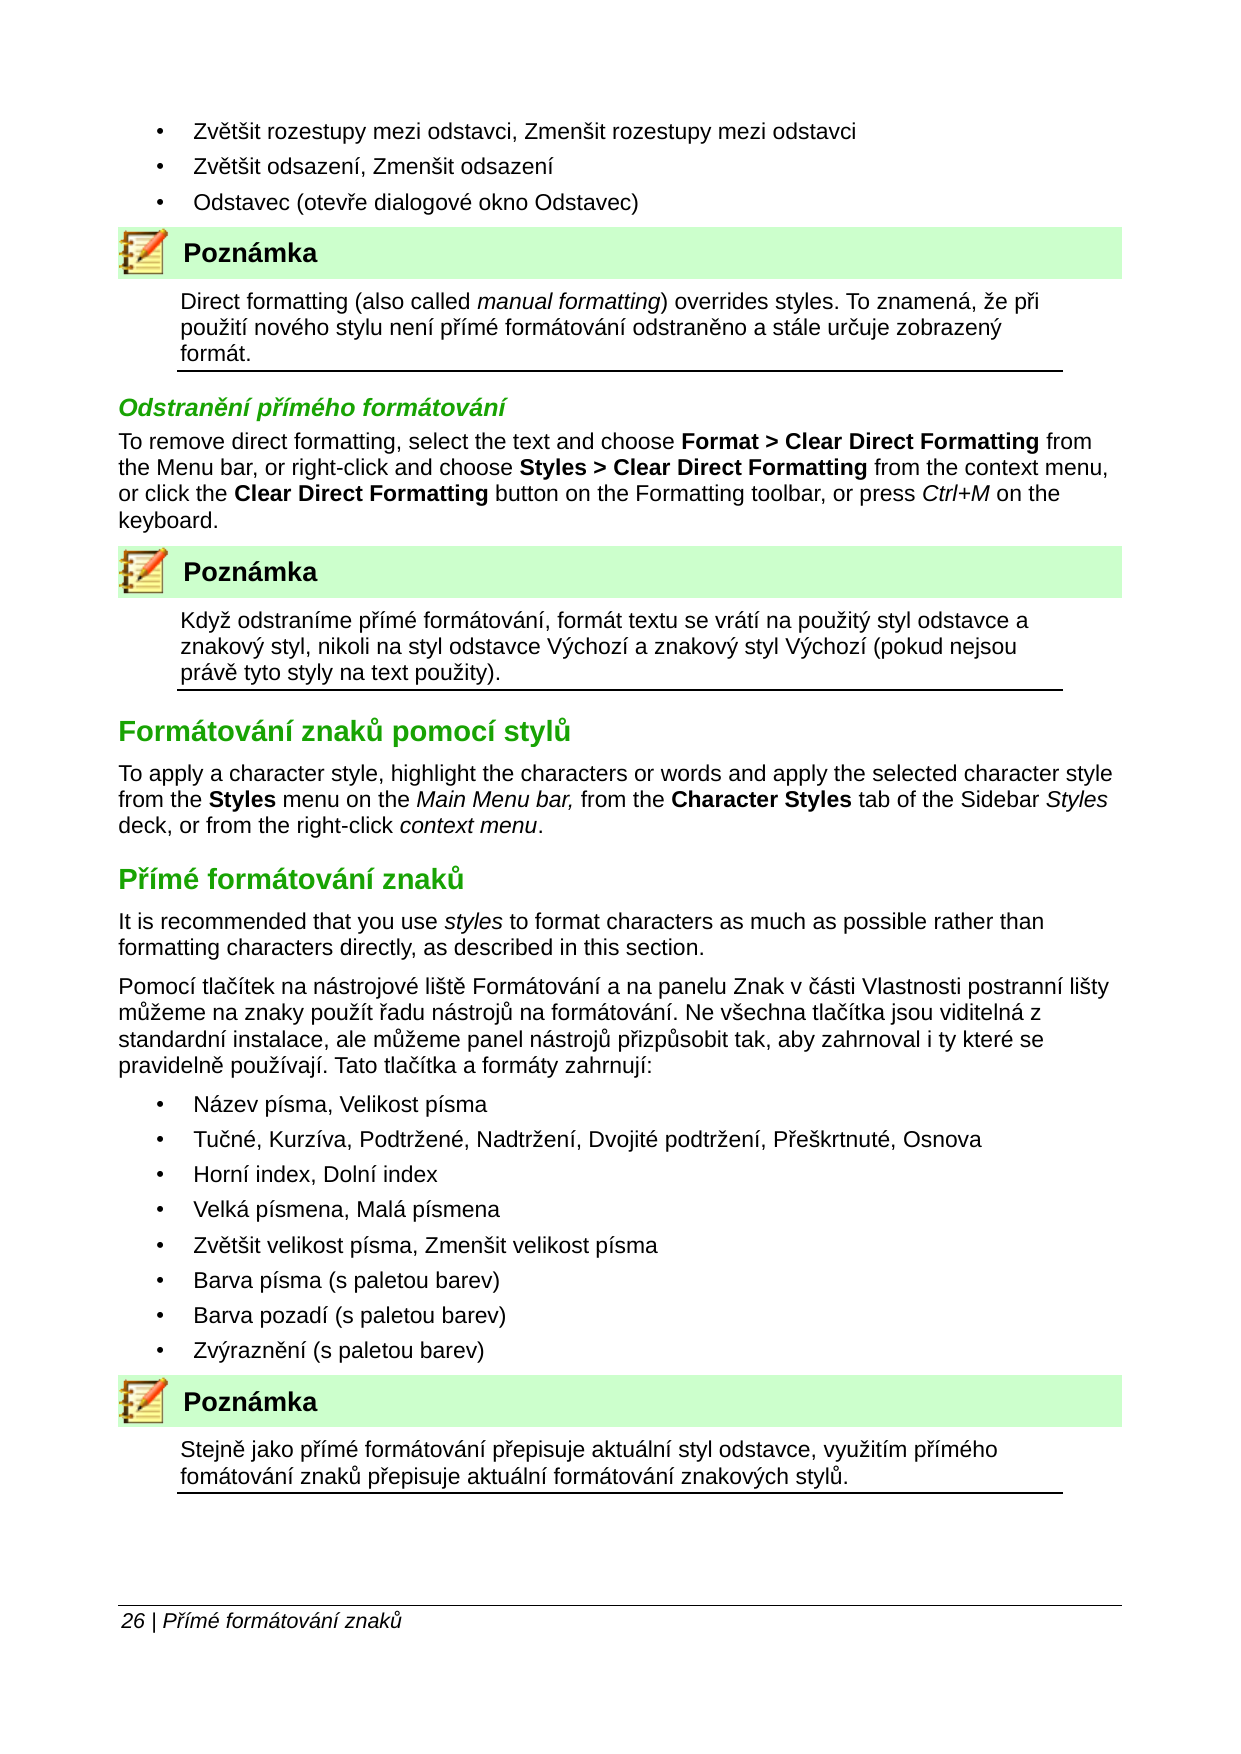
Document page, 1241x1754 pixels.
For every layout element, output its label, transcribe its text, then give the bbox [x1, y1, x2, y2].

list Název písma, Velikost písma [156, 1091, 1122, 1117]
text Stejně jako přímé formátování přepisuje aktuální styl odstavce, využitím přímého fomátování znaků přepisuje aktuální formátování znakových stylů. [177, 1433, 1063, 1492]
picture [119, 1376, 170, 1427]
list Zvýraznění (s paletou barev) [156, 1337, 1122, 1364]
list Barva písma (s paletou barev) [156, 1267, 1122, 1293]
list Barva pozadí (s paletou barev) [156, 1302, 1122, 1328]
subtitle Poznámka [118, 1375, 1122, 1427]
subtitle Odstranění přímého formátování [118, 393, 1122, 422]
text To remove direct formatting, select the text and choose Format > Clear Direct Formatting from the Menu bar, or right-click and choose Styles > Clear Direct Formatting from the context menu, or click the Clear Direct Formatting button on the Formatting toolbar, or press Ctrl+M on the keyboard. [118, 428, 1122, 533]
list Odstavec (otevře dialogové okno Odstavec) [156, 188, 1122, 215]
subtitle Formátování znaků pomocí stylů [118, 714, 1122, 748]
list Zvětšit odsazení, Zmenšit odsazení [156, 153, 1122, 180]
list Velká písmena, Malá písmena [156, 1196, 1122, 1223]
list Horní index, Dolní index [156, 1161, 1122, 1188]
list Tučné, Kurzíva, Podtržené, Nadtržení, Dvojité podtržení, Přeškrtnuté, Osnova [156, 1126, 1122, 1152]
picture [119, 546, 170, 597]
subtitle Přímé formátování znaků [118, 862, 1122, 896]
picture [119, 227, 170, 278]
list Zvětšit rozestupy mezi odstavci, Zmenšit rozestupy mezi odstavci [156, 118, 1122, 144]
subtitle Poznámka [118, 227, 1122, 279]
text To apply a character style, highlight the characters or words and apply the selected character style from the Styles menu on the Main Menu bar, from the Character Styles tab of the Sidebar Styles deck, or from the right-click context menu. [118, 760, 1122, 839]
text Direct formatting (also called manual formatting) overrides styles. To znamená, že při použití nového stylu není přímé formátování odstraněno a stále určuje zobrazený formát. [177, 285, 1063, 370]
text It is recommended that you use styles to format characters as much as possible rather than formatting characters directly, as described in this section. [118, 908, 1122, 960]
subtitle Poznámka [118, 546, 1122, 598]
text Pomocí tlačítek na nástrojové liště Formátování a na panelu Znak v části Vlastnosti postranní lišty můžeme na znaky použít řadu nástrojů na formátování. Ne všechna tlačítka jsou viditelná z standardní instalace, ale můžeme panel nástrojů přizpůsobit tak, aby zahrnoval i ty které se pravidelně používají. Tato tlačítka a formáty zahrnují: [118, 973, 1122, 1078]
text Když odstraníme přímé formátování, formát textu se vrátí na použitý styl odstavce a znakový styl, nikoli na styl odstavce Výchozí a znakový styl Výchozí (pokud nejsou právě tyto styly na text použity). [177, 603, 1063, 689]
list Zvětšit velikost písma, Zmenšit velikost písma [156, 1232, 1122, 1258]
